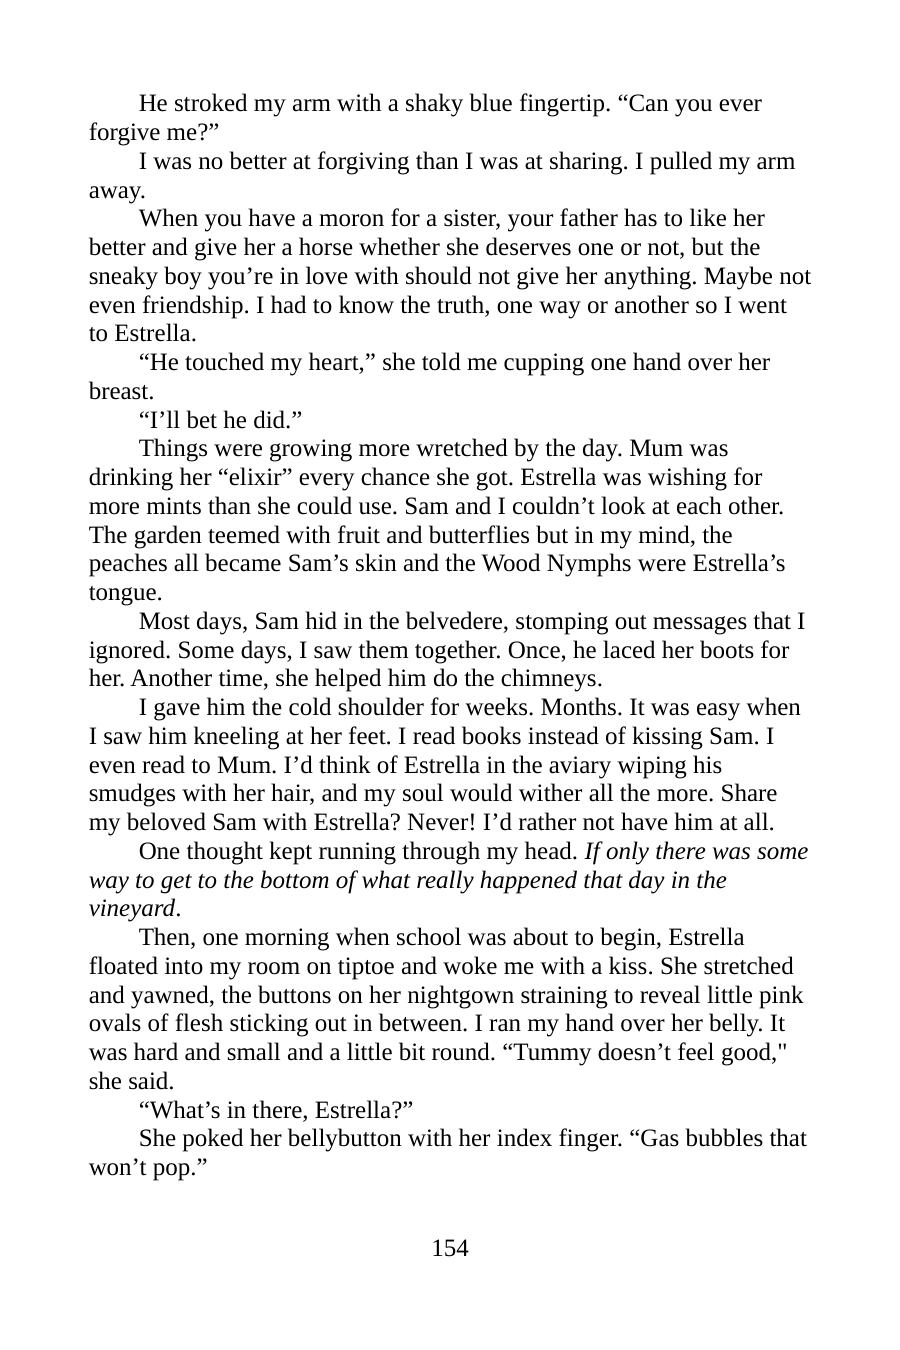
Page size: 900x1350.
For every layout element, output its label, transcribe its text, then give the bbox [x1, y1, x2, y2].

text Then, one morning when school was about to begin, Estrella floated into my room on tiptoe and woke me with a kiss. She stretched and yawned, the buttons on her nightgown straining to reveal little pink ovals of flesh sticking out in between. I ran my hand over her belly. It was hard and small and a little bit round. “Tummy doesn’t feel good," she said. [88, 922, 811, 1095]
text She poked her bellybutton with her index finger. “Gas bubbles that won’t pop.” [88, 1123, 811, 1181]
text I was no better at forgiving than I was at sharing. I pulled my arm away. [88, 146, 811, 203]
text Things were growing more wretched by the day. Mum was drinking her “elixir” every chance she got. Estrella was wishing for more mints than she could use. Sam and I couldn’t look at each other. The garden teemed with fruit and butterflies but in my mind, the peaches all became Sam’s skin and the Wood Nymphs were Estrella’s tongue. [88, 433, 811, 606]
text He stroked my arm with a shaky blue fingertip. “Can you ever forgive me?” [88, 88, 811, 146]
text “I’ll bet he did.” [88, 405, 811, 433]
text Most days, Sam hid in the belvedere, stomping out messages that I ignored. Some days, I saw them together. Once, he laced her boots for her. Another time, she helped him do the chimneys. [88, 606, 811, 692]
text “He touched my heart,” she told me cupping one hand over her breast. [88, 347, 811, 405]
text When you have a moron for a sister, your father has to like her better and give her a horse whether she deserves one or not, but the sneaky boy you’re in love with should not give her anything. Maybe not even friendship. I had to know the truth, one way or another so I went to Estrella. [88, 203, 811, 347]
text I gave him the cold shoulder for weeks. Months. It was easy when I saw him kneeling at her feet. I read books instead of kissing Sam. I even read to Mum. I’d think of Estrella in the aviary wiping his smudges with her hair, and my soul would wither all the more. Share my beloved Sam with Estrella? Never! I’d rather not have him at all. [88, 692, 811, 836]
text “What’s in there, Estrella?” [88, 1095, 811, 1123]
text One thought kept running through my head. If only there was some way to get to the bottom of what really happened that day in the vineyard. [88, 836, 811, 922]
